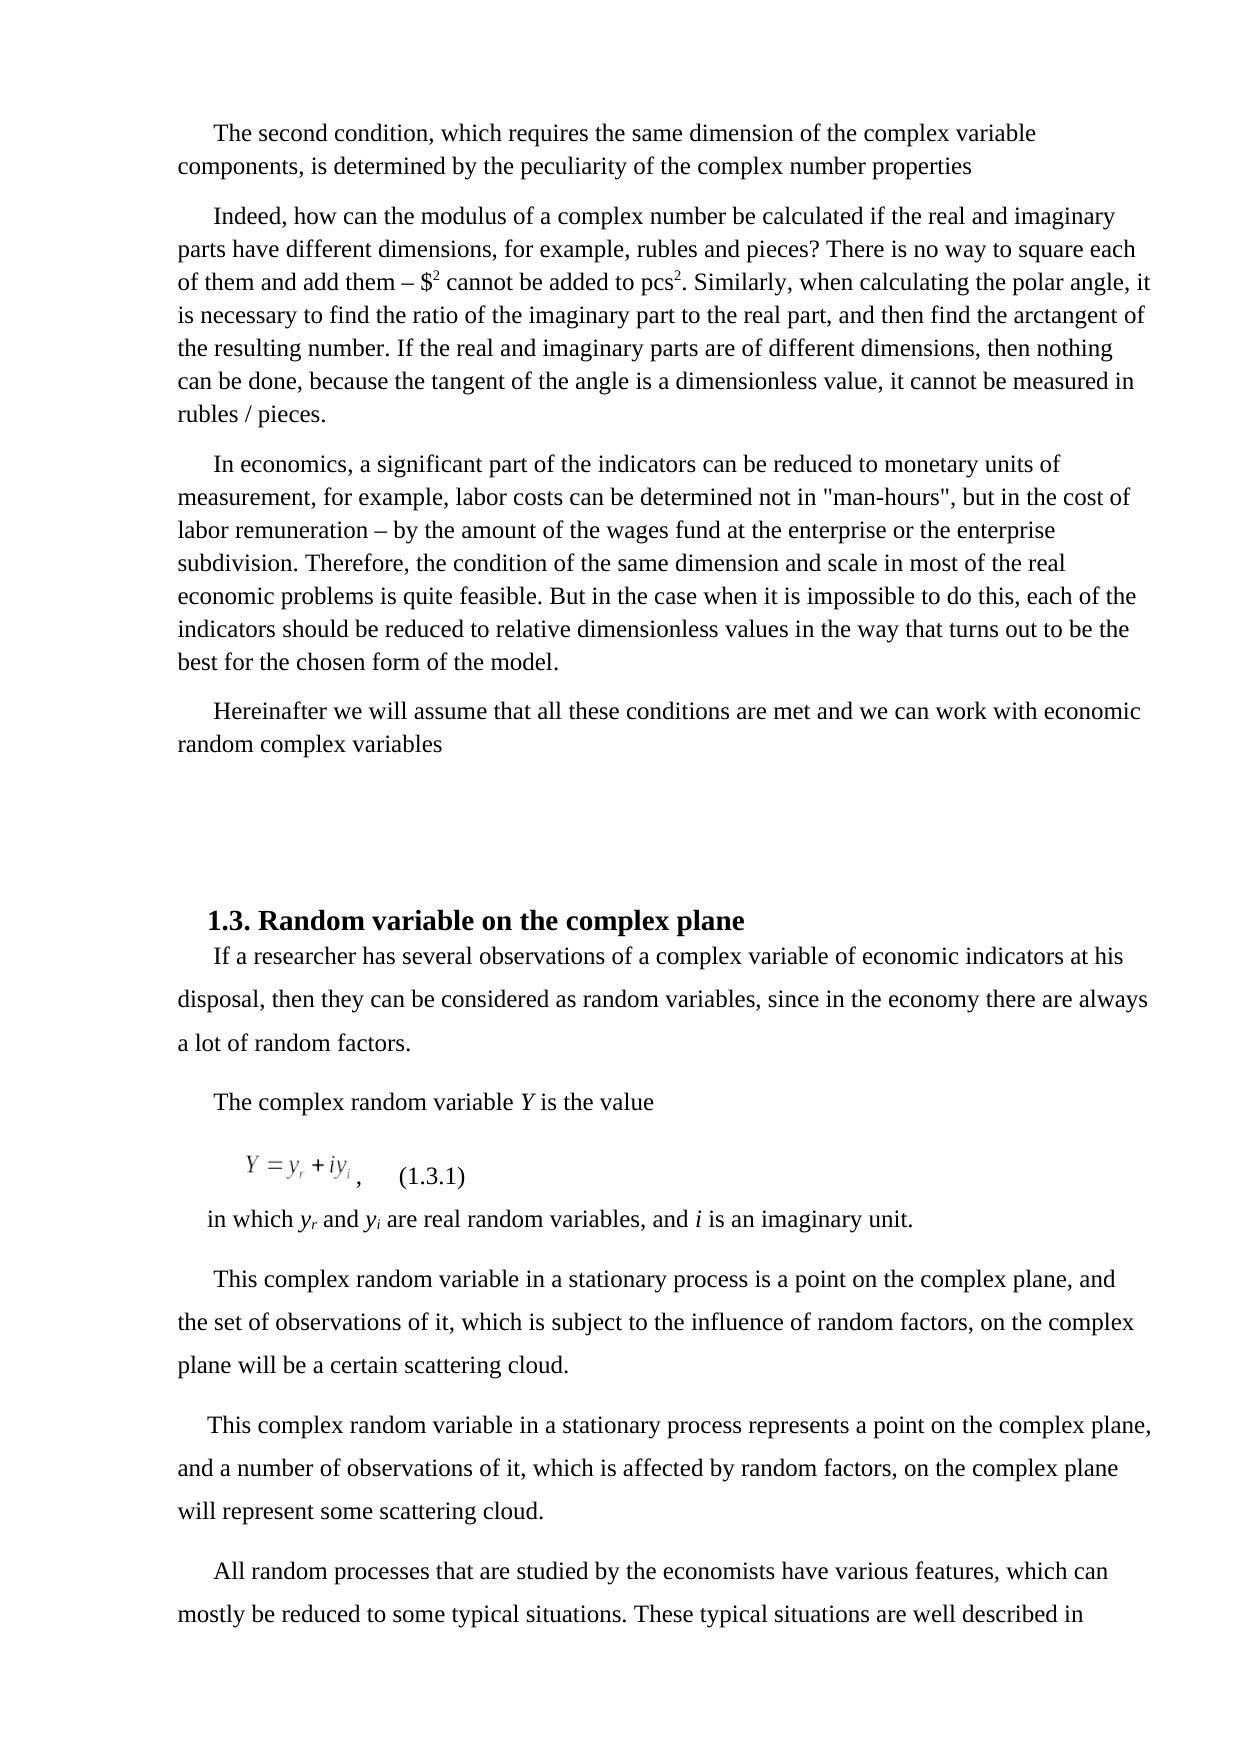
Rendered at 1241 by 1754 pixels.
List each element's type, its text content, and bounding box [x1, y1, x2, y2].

text Indeed, how can the modulus of a complex number be calculated if the real and imaginary parts have different dimensions, for example, rubles and pieces? There is no way to square each of them and add them – $2 cannot be added to pcs2. Similarly, when calculating the polar angle, it is necessary to find the ratio of the imaginary part to the real part, and then find the arctangent of the resulting number. If the real and imaginary parts are of different dimensions, then nothing can be done, because the tangent of the angle is a dimensionless value, it cannot be measured in rubles / pieces. [177, 201, 1152, 428]
text , (1.3.1) [177, 1147, 1152, 1190]
text in which yr and yi are real random variables, and i is an imaginary unit. [177, 1204, 1152, 1233]
text The second condition, which requires the same dimension of the complex variable components, is determined by the peculiarity of the complex number properties [177, 118, 1152, 180]
subtitle 1.3. Random variable on the complex plane [177, 903, 1152, 936]
text Hereinafter we will assume that all these conditions are met and we can work with economic random complex variables [177, 696, 1152, 758]
text In economics, a significant part of the indicators can be reduced to monetary units of measurement, for example, labor costs can be determined not in "man-hours", but in the cost of labor remuneration – by the amount of the wages fund at the enterprise or the enterprise subdivision. Therefore, the condition of the same dimension and scale in most of the real economic problems is quite feasible. But in the case when it is impossible to do this, each of the indicators should be reduced to relative dimensionless values in the way that turns out to be the best for the chosen form of the model. [177, 449, 1152, 676]
text All random processes that are studied by the economists have various features, which can mostly be reduced to some typical situations. These typical situations are well described in [177, 1556, 1152, 1628]
text This complex random variable in a stationary process is a point on the complex plane, and the set of observations of it, which is subject to the influence of random factors, on the complex plane will be a certain scattering cloud. [177, 1264, 1152, 1379]
text If a researcher has several observations of a complex variable of economic indicators at his disposal, then they can be considered as random variables, since in the economy there are always a lot of random factors. [177, 941, 1152, 1056]
text This complex random variable in a stationary process represents a point on the complex plane, and a number of observations of it, which is affected by random factors, on the complex plane will represent some scattering cloud. [177, 1410, 1152, 1525]
text The complex random variable Y is the value [177, 1087, 1152, 1116]
